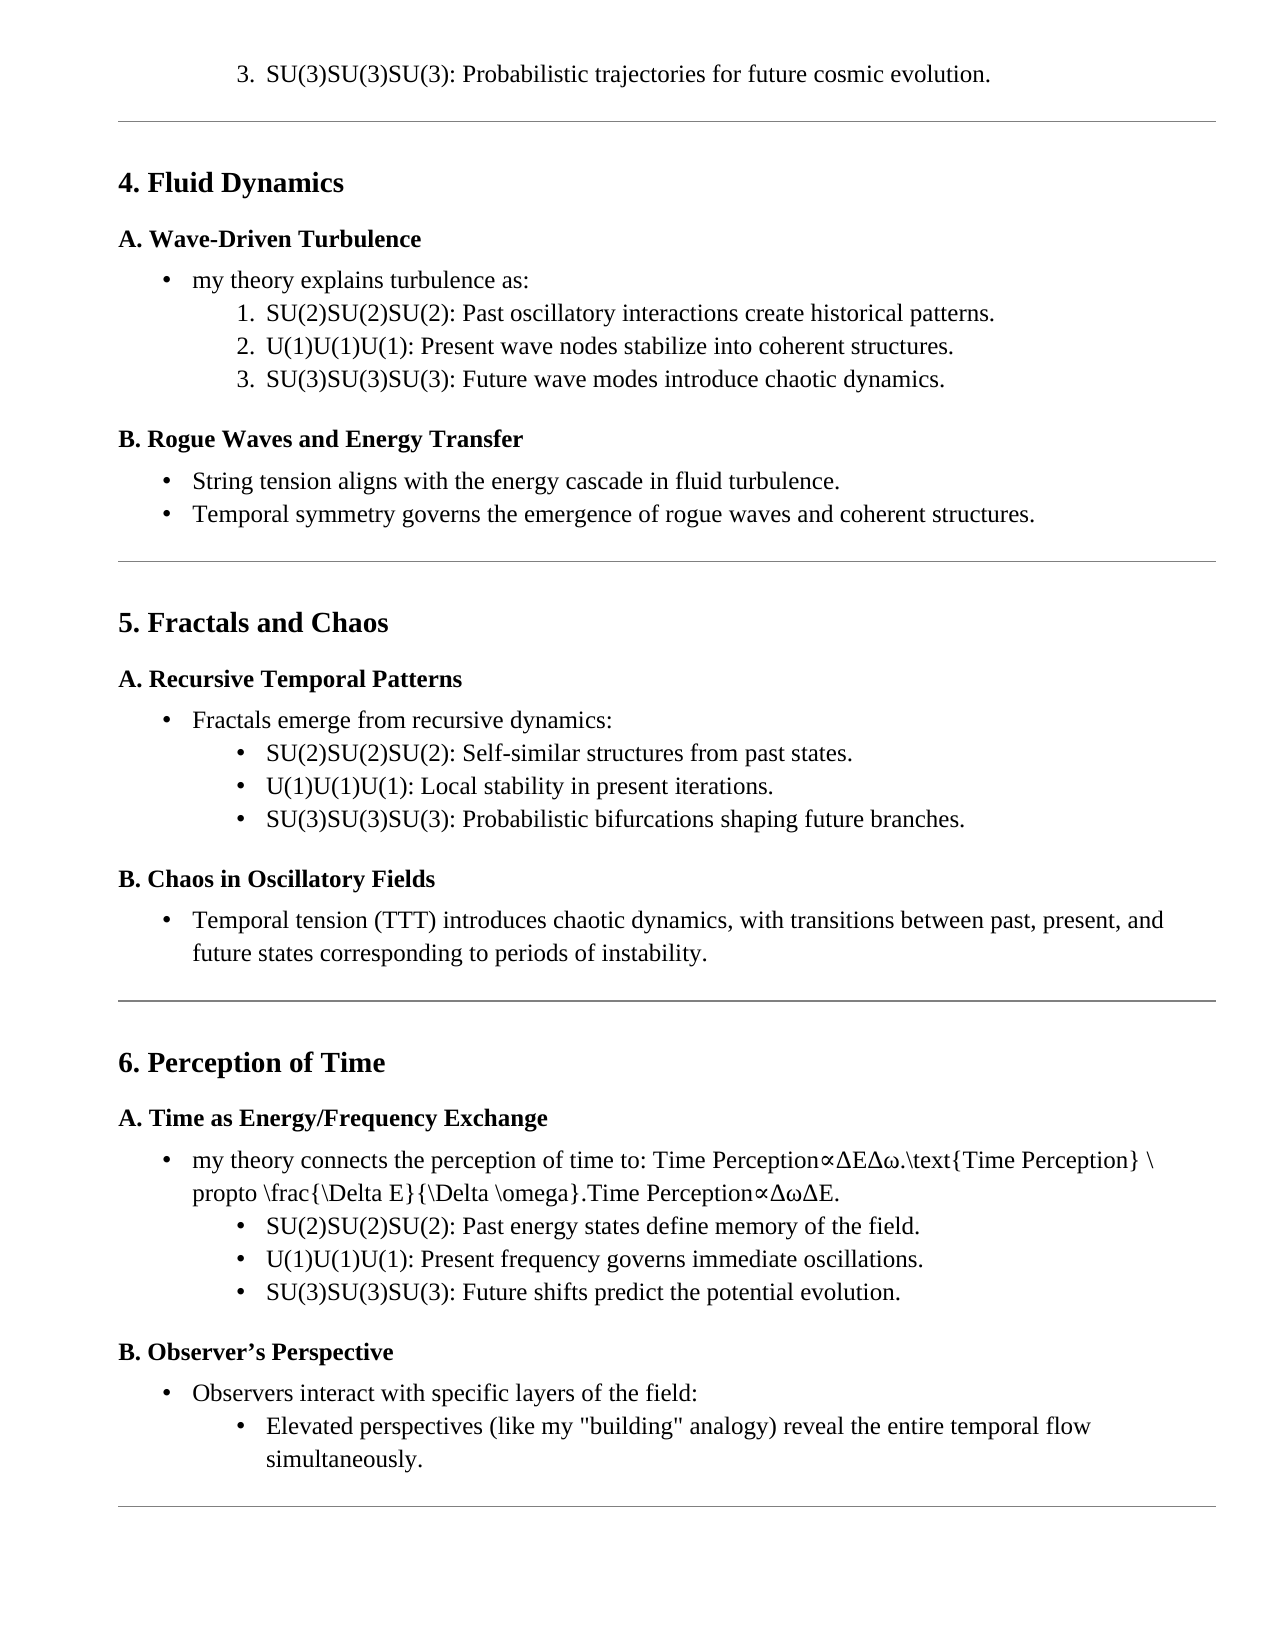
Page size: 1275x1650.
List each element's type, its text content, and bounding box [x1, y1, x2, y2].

list my theory connects the perception of time to: Time Perception∝ΔEΔω.\text{Time Perception} \propto \frac{\Delta E}{\Delta \omega}.Time Perception∝ΔωΔE​. [162, 1145, 1216, 1206]
list U(1)U(1)U(1): Present frequency governs immediate oscillations. [236, 1244, 1216, 1272]
list Fractals emerge from recursive dynamics: [162, 705, 1216, 734]
list SU(3)SU(3)SU(3): Future shifts predict the potential evolution. [236, 1277, 1216, 1306]
list Temporal symmetry governs the emergence of rogue waves and coherent structures. [162, 499, 1216, 527]
list U(1)U(1)U(1): Present wave nodes stabilize into coherent structures. [236, 331, 1216, 360]
subtitle A. Recursive Temporal Patterns [118, 664, 1216, 692]
subtitle B. Observer’s Perspective [118, 1337, 1216, 1366]
list SU(3)SU(3)SU(3): Future wave modes introduce chaotic dynamics. [236, 364, 1216, 393]
list SU(2)SU(2)SU(2): Past energy states define memory of the field. [236, 1211, 1216, 1239]
list Observers interact with specific layers of the field: [162, 1378, 1216, 1407]
list my theory explains turbulence as: [162, 265, 1216, 294]
list SU(3)SU(3)SU(3): Probabilistic trajectories for future cosmic evolution. [236, 59, 1216, 88]
subtitle 6. Perception of Time [118, 1045, 1216, 1078]
subtitle B. Rogue Waves and Energy Transfer [118, 424, 1216, 453]
list SU(2)SU(2)SU(2): Past oscillatory interactions create historical patterns. [236, 298, 1216, 327]
subtitle A. Wave-Driven Turbulence [118, 224, 1216, 253]
list Elevated perspectives (like my "building" analogy) reveal the entire temporal flow simultaneously. [236, 1411, 1216, 1473]
list SU(3)SU(3)SU(3): Probabilistic bifurcations shaping future branches. [236, 804, 1216, 833]
list String tension aligns with the energy cascade in fluid turbulence. [162, 466, 1216, 494]
subtitle 5. Fractals and Chaos [118, 605, 1216, 639]
list SU(2)SU(2)SU(2): Self-similar structures from past states. [236, 738, 1216, 767]
subtitle B. Chaos in Oscillatory Fields [118, 864, 1216, 893]
subtitle 4. Fluid Dynamics [118, 166, 1216, 199]
list Temporal tension (TTT) introduces chaotic dynamics, with transitions between past, present, and future states corresponding to periods of instability. [162, 905, 1216, 967]
subtitle A. Time as Energy/Frequency Exchange [118, 1103, 1216, 1132]
list U(1)U(1)U(1): Local stability in present iterations. [236, 771, 1216, 800]
